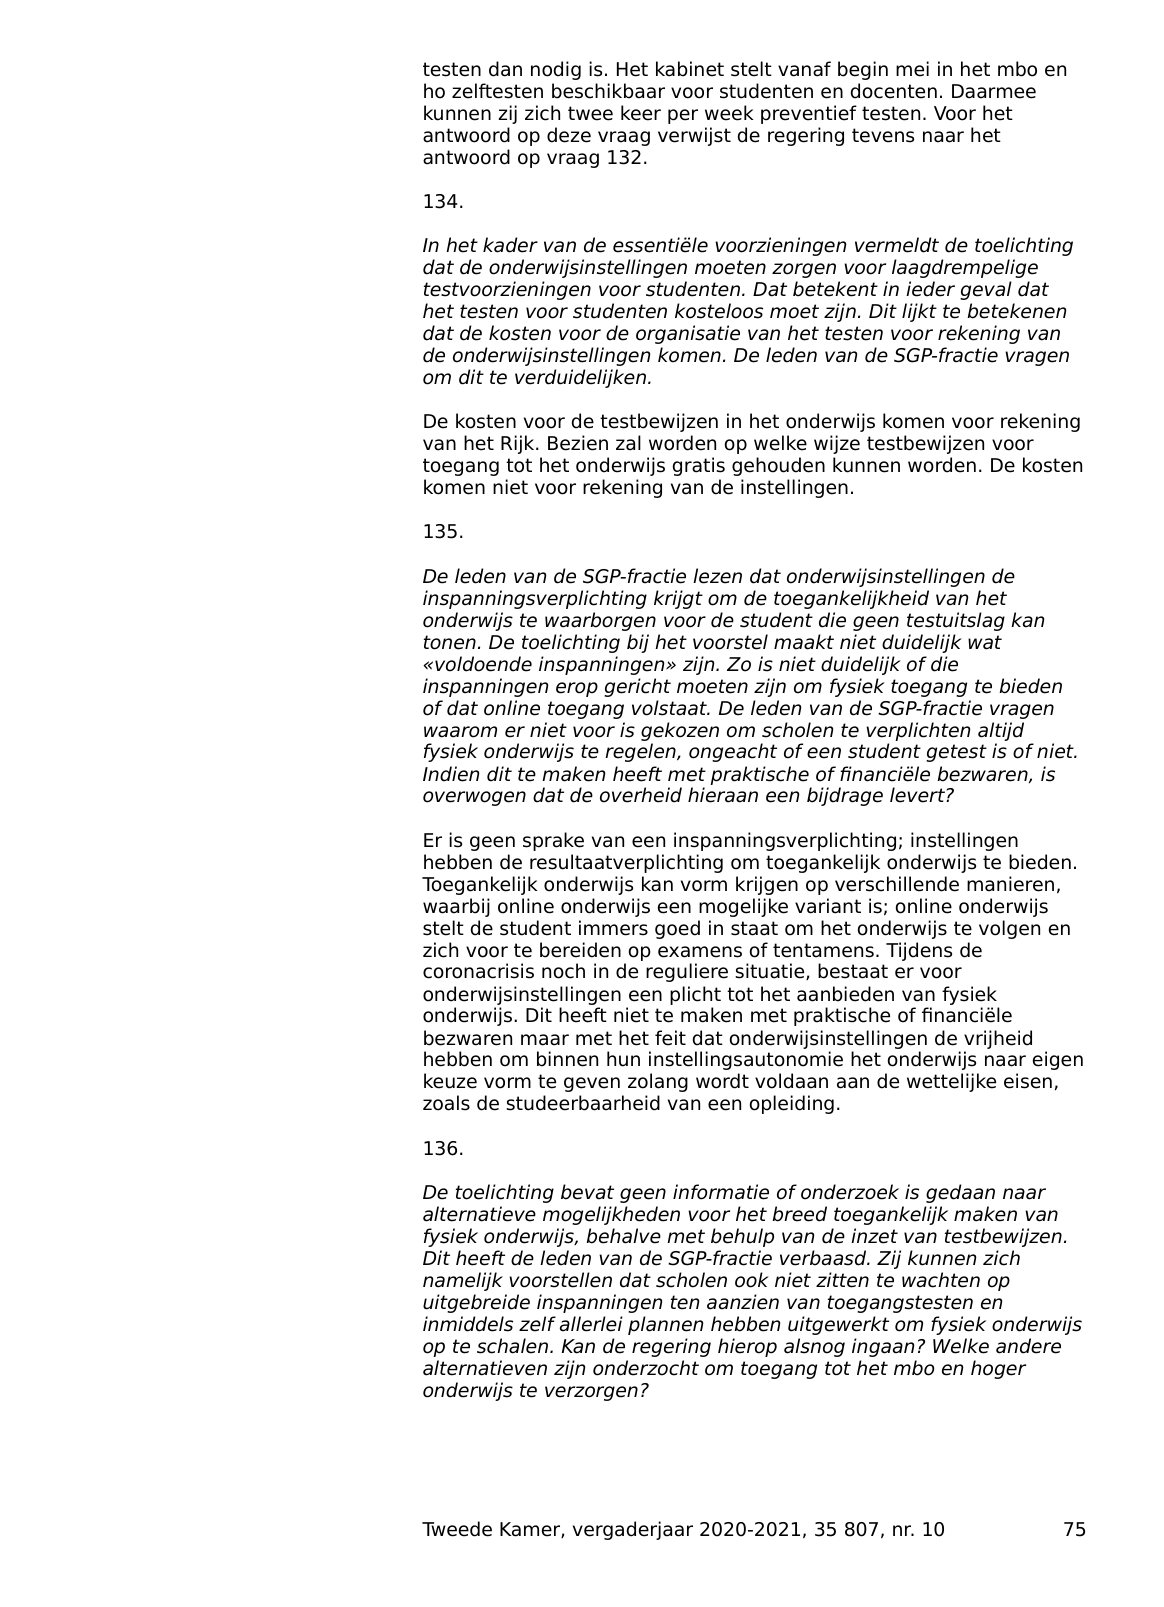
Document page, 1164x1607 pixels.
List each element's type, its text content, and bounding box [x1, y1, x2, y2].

text In het kader van de essentiële voorzieningen vermeldt de toelichting dat de onderwijsinstellingen moeten zorgen voor laagdrempelige testvoorzieningen voor studenten. Dat betekent in ieder geval dat het testen voor studenten kosteloos moet zijn. Dit lijkt te betekenen dat de kosten voor de organisatie van het testen voor rekening van de onderwijsinstellingen komen. De leden van de SGP-fractie vragen om dit te verduidelijken. [422, 235, 1087, 389]
text De kosten voor de testbewijzen in het onderwijs komen voor rekening van het Rijk. Bezien zal worden op welke wijze testbewijzen voor toegang tot het onderwijs gratis gehouden kunnen worden. De kosten komen niet voor rekening van de instellingen. [422, 411, 1087, 499]
text testen dan nodig is. Het kabinet stelt vanaf begin mei in het mbo en ho zelftesten beschikbaar voor studenten en docenten. Daarmee kunnen zij zich twee keer per week preventief testen. Voor het antwoord op deze vraag verwijst de regering tevens naar het antwoord op vraag 132. [422, 59, 1087, 169]
text De toelichting bevat geen informatie of onderzoek is gedaan naar alternatieve mogelijkheden voor het breed toegankelijk maken van fysiek onderwijs, behalve met behulp van de inzet van testbewijzen. Dit heeft de leden van de SGP-fractie verbaasd. Zij kunnen zich namelijk voorstellen dat scholen ook niet zitten te wachten op uitgebreide inspanningen ten aanzien van toegangstesten en inmiddels zelf allerlei plannen hebben uitgewerkt om fysiek onderwijs op te schalen. Kan de regering hierop alsnog ingaan? Welke andere alternatieven zijn onderzocht om toegang tot het mbo en hoger onderwijs te verzorgen? [422, 1182, 1087, 1401]
text 136. [422, 1137, 1087, 1159]
text Er is geen sprake van een inspanningsverplichting; instellingen hebben de resultaatverplichting om toegankelijk onderwijs te bieden. Toegankelijk onderwijs kan vorm krijgen op verschillende manieren, waarbij online onderwijs een mogelijke variant is; online onderwijs stelt de student immers goed in staat om het onderwijs te volgen en zich voor te bereiden op examens of tentamens. Tijdens de coronacrisis noch in de reguliere situatie, bestaat er voor onderwijsinstellingen een plicht tot het aanbieden van fysiek onderwijs. Dit heeft niet te maken met praktische of financiële bezwaren maar met het feit dat onderwijsinstellingen de vrijheid hebben om binnen hun instellingsautonomie het onderwijs naar eigen keuze vorm te geven zolang wordt voldaan aan de wettelijke eisen, zoals de studeerbaarheid van een opleiding. [422, 829, 1087, 1115]
text 135. [422, 521, 1087, 543]
text 134. [422, 191, 1087, 213]
text De leden van de SGP-fractie lezen dat onderwijsinstellingen de inspanningsverplichting krijgt om de toegankelijkheid van het onderwijs te waarborgen voor de student die geen testuitslag kan tonen. De toelichting bij het voorstel maakt niet duidelijk wat «voldoende inspanningen» zijn. Zo is niet duidelijk of die inspanningen erop gericht moeten zijn om fysiek toegang te bieden of dat online toegang volstaat. De leden van de SGP-fractie vragen waarom er niet voor is gekozen om scholen te verplichten altijd fysiek onderwijs te regelen, ongeacht of een student getest is of niet. Indien dit te maken heeft met praktische of financiële bezwaren, is overwogen dat de overheid hieraan een bijdrage levert? [422, 566, 1087, 807]
